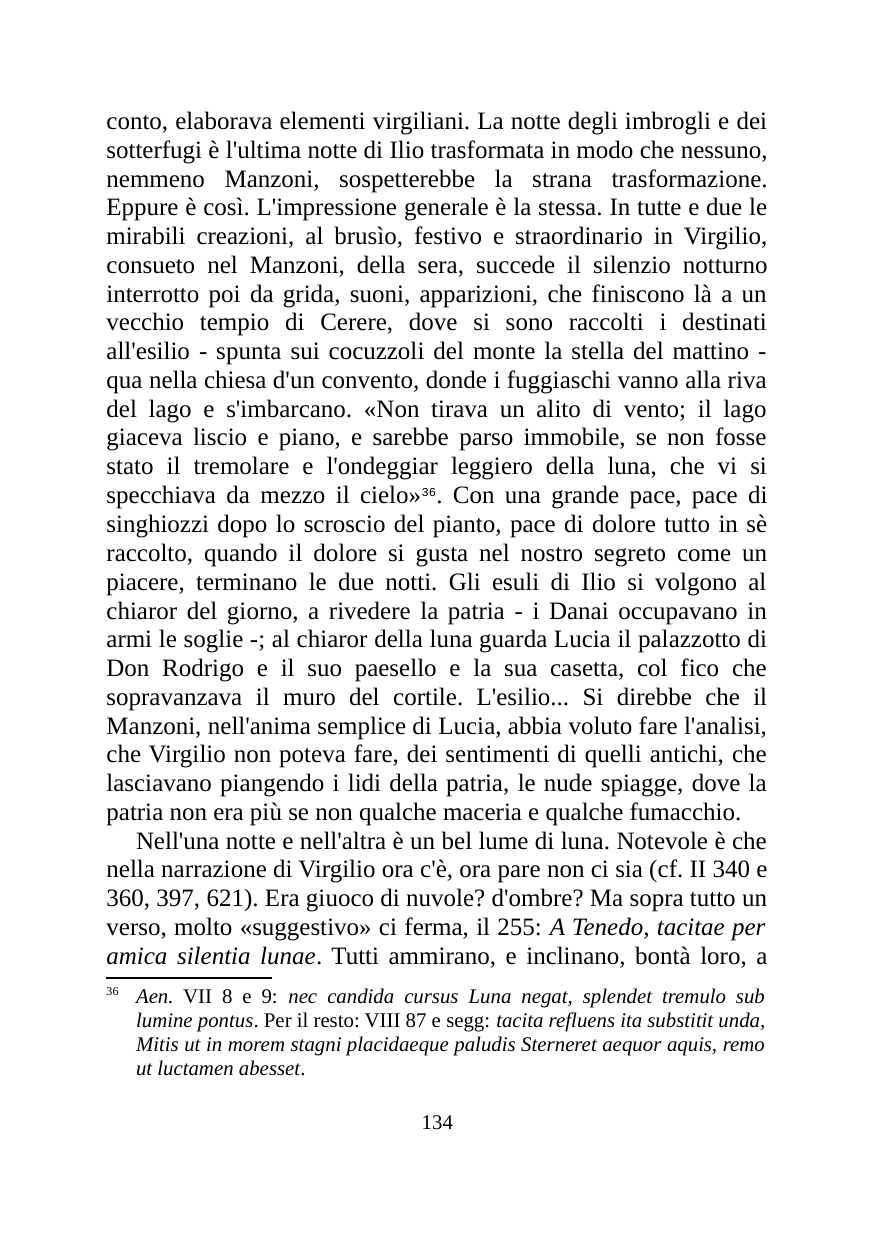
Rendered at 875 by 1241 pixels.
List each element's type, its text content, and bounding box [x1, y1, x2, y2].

text Nell'una notte e nell'altra è un bel lume di luna. Notevole è che nella narrazione di Virgilio ora c'è, ora pare non ci sia (cf. II 340 e 360, 397, 621). Era giuoco di nuvole? d'ombre? Ma sopra tutto un verso, molto «suggestivo» ci ferma, il 255: A Tenedo, tacitae per amica silentia lunae. Tutti ammirano, e inclinano, bontà loro, a [106, 826, 768, 969]
text conto, elaborava elementi virgiliani. La notte degli imbrogli e dei sotterfugi è l'ultima notte di Ilio trasformata in modo che nessuno, nemmeno Manzoni, sospetterebbe la strana trasformazione. Eppure è così. L'impressione generale è la stessa. In tutte e due le mirabili creazioni, al brusìo, festivo e straordinario in Virgilio, consueto nel Manzoni, della sera, succede il silenzio notturno interrotto poi da grida, suoni, apparizioni, che finiscono là a un vecchio tempio di Cerere, dove si sono raccolti i destinati all'esilio - spunta sui cocuzzoli del monte la stella del mattino - qua nella chiesa d'un convento, donde i fuggiaschi vanno alla riva del lago e s'imbarcano. «Non tirava un alito di vento; il lago giaceva liscio e piano, e sarebbe parso immobile, se non fosse stato il tremolare e l'ondeggiar leggiero della luna, che vi si specchiava da mezzo il cielo». Con una grande pace, pace di singhiozzi dopo lo scroscio del pianto, pace di dolore tutto in sè raccolto, quando il dolore si gusta nel nostro segreto come un piacere, terminano le due notti. Gli esuli di Ilio si volgono al chiaror del giorno, a rivedere la patria - i Danai occupavano in armi le soglie -; al chiaror della luna guarda Lucia il palazzotto di Don Rodrigo e il suo paesello e la sua casetta, col fico che sopravanzava il muro del cortile. L'esilio... Si direbbe che il Manzoni, nell'anima semplice di Lucia, abbia voluto fare l'analisi, che Virgilio non poteva fare, dei sentimenti di quelli antichi, che lasciavano piangendo i lidi della patria, le nude spiagge, dove la patria non era più se non qualche maceria e qualche fumacchio. [106, 106, 768, 826]
text Aen. VII 8 e 9: nec candida cursus Luna negat, splendet tremulo sub lumine pontus. Per il resto: VIII 87 e segg: tacita refluens ita substitit unda, Mitis ut in morem stagni placidaeque paludis Sterneret aequor aquis, remo ut luctamen abesset. [106, 984, 768, 1080]
